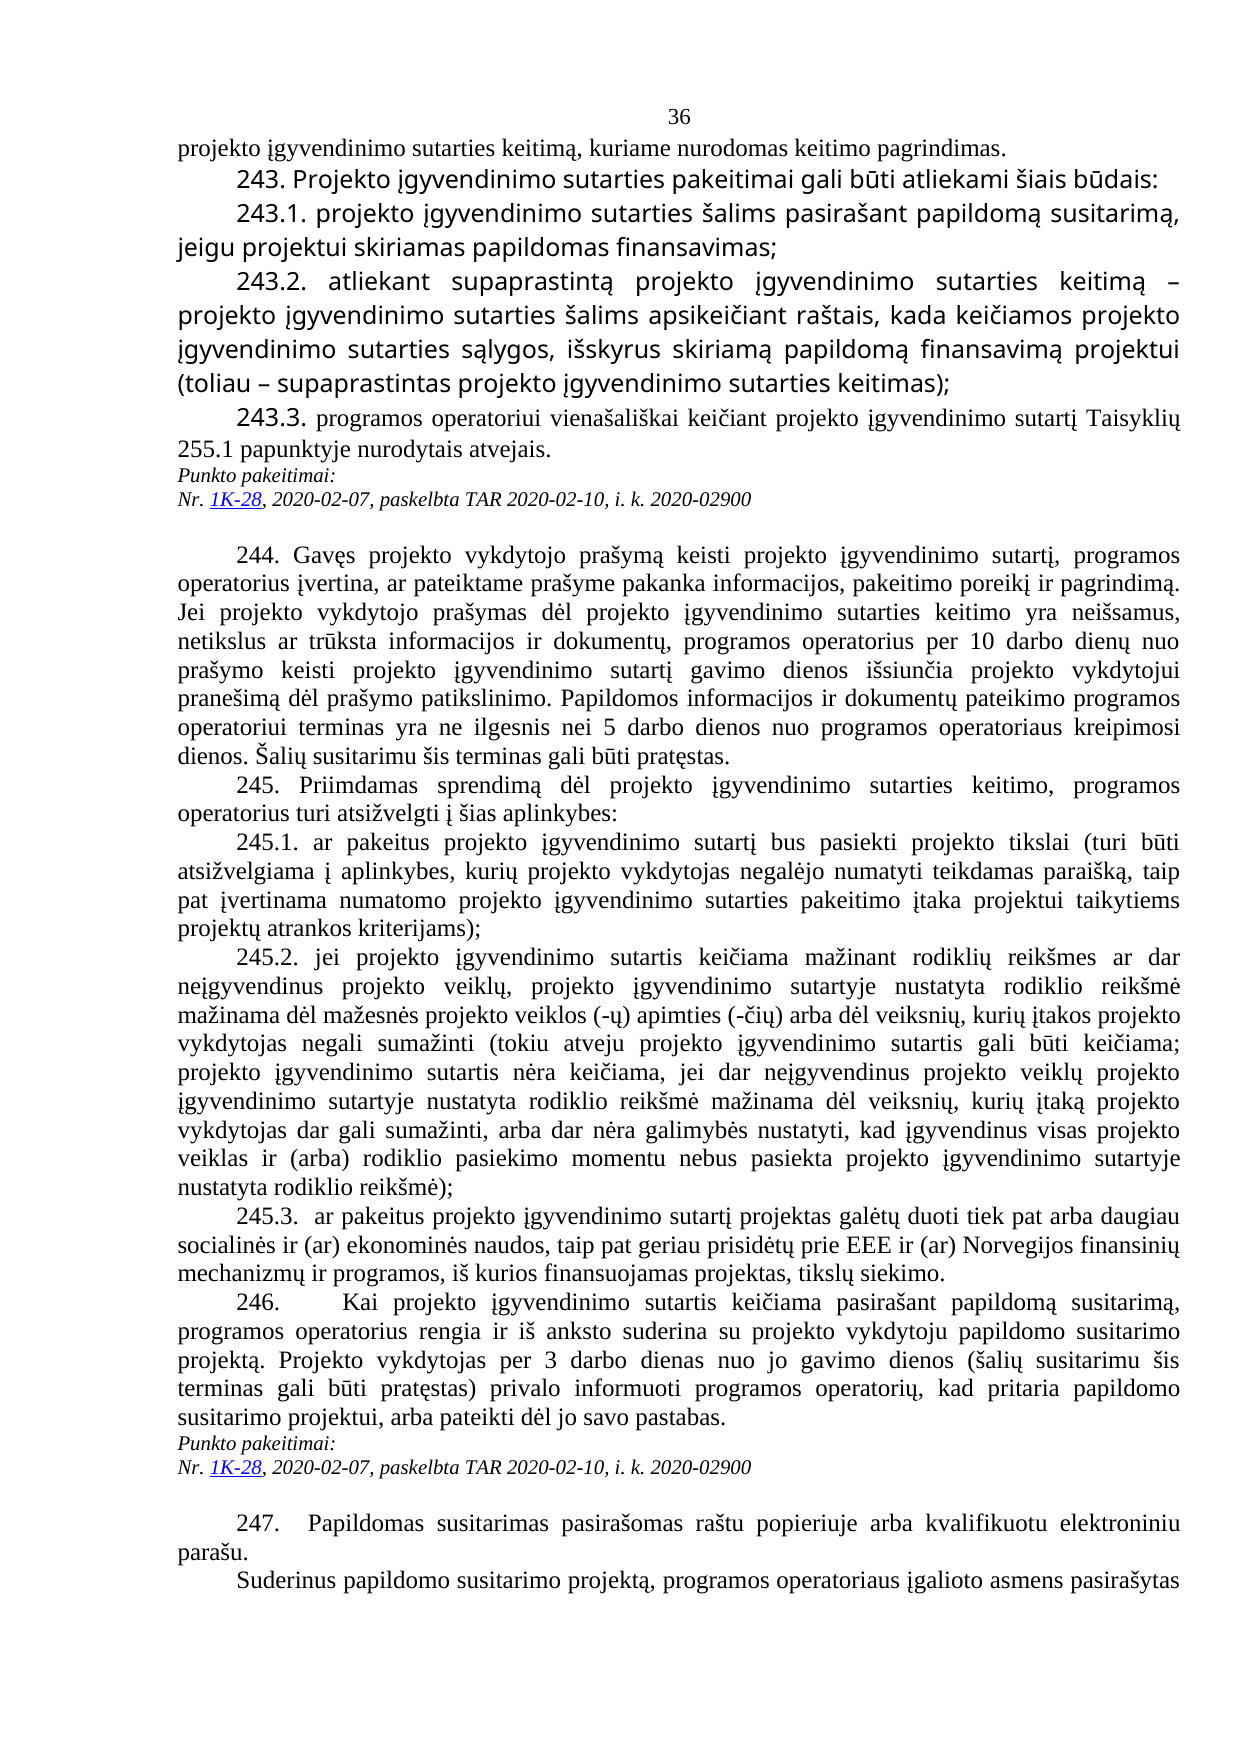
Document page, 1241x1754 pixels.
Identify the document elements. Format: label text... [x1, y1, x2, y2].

text 245. Priimdamas sprendimą dėl projekto įgyvendinimo sutarties keitimo, programos operatorius turi atsižvelgti į šias aplinkybes: [177, 770, 1181, 827]
text Punkto pakeitimai: [177, 1431, 1181, 1455]
text Nr. 1K-28, 2020-02-07, paskelbta TAR 2020-02-10, i. k. 2020-02900 [177, 1455, 1181, 1479]
text projekto įgyvendinimo sutarties keitimą, kuriame nurodomas keitimo pagrindimas. [177, 133, 1181, 162]
text Suderinus papildomo susitarimo projektą, programos operatoriaus įgalioto asmens pasirašytas [177, 1565, 1181, 1594]
text 245.2. jei projekto įgyvendinimo sutartis keičiama mažinant rodiklių reikšmes ar dar neįgyvendinus projekto veiklų, projekto įgyvendinimo sutartyje nustatyta rodiklio reikšmė mažinama dėl mažesnės projekto veiklos (-ų) apimties (-čių) arba dėl veiksnių, kurių įtakos projekto vykdytojas negali sumažinti (tokiu atveju projekto įgyvendinimo sutartis gali būti keičiama; projekto įgyvendinimo sutartis nėra keičiama, jei dar neįgyvendinus projekto veiklų projekto įgyvendinimo sutartyje nustatyta rodiklio reikšmė mažinama dėl veiksnių, kurių įtaką projekto vykdytojas dar gali sumažinti, arba dar nėra galimybės nustatyti, kad įgyvendinus visas projekto veiklas ir (arba) rodiklio pasiekimo momentu nebus pasiekta projekto įgyvendinimo sutartyje nustatyta rodiklio reikšmė); [177, 942, 1181, 1201]
text 243.3. programos operatoriui vienašališkai keičiant projekto įgyvendinimo sutartį Taisyklių 255.1 papunktyje nurodytais atvejais. [177, 400, 1181, 463]
text 244. Gavęs projekto vykdytojo prašymą keisti projekto įgyvendinimo sutartį, programos operatorius įvertina, ar pateiktame prašyme pakanka informacijos, pakeitimo poreikį ir pagrindimą. Jei projekto vykdytojo prašymas dėl projekto įgyvendinimo sutarties keitimo yra neišsamus, netikslus ar trūksta informacijos ir dokumentų, programos operatorius per 10 darbo dienų nuo prašymo keisti projekto įgyvendinimo sutartį gavimo dienos išsiunčia projekto vykdytojui pranešimą dėl prašymo patikslinimo. Papildomos informacijos ir dokumentų pateikimo programos operatoriui terminas yra ne ilgesnis nei 5 darbo dienos nuo programos operatoriaus kreipimosi dienos. Šalių susitarimu šis terminas gali būti pratęstas. [177, 540, 1181, 770]
text 247. Papildomas susitarimas pasirašomas raštu popieriuje arba kvalifikuotu elektroniniu parašu. [177, 1508, 1181, 1565]
text 245.1. ar pakeitus projekto įgyvendinimo sutartį bus pasiekti projekto tikslai (turi būti atsižvelgiama į aplinkybes, kurių projekto vykdytojas negalėjo numatyti teikdamas paraišką, taip pat įvertinama numatomo projekto įgyvendinimo sutarties pakeitimo įtaka projektui taikytiems projektų atrankos kriterijams); [177, 827, 1181, 942]
text 245.3. ar pakeitus projekto įgyvendinimo sutartį projektas galėtų duoti tiek pat arba daugiau socialinės ir (ar) ekonominės naudos, taip pat geriau prisidėtų prie EEE ir (ar) Norvegijos finansinių mechanizmų ir programos, iš kurios finansuojamas projektas, tikslų siekimo. [177, 1201, 1181, 1287]
text 243.2. atliekant supaprastintą projekto įgyvendinimo sutarties keitimą – projekto įgyvendinimo sutarties šalims apsikeičiant raštais, kada keičiamos projekto įgyvendinimo sutarties sąlygos, išskyrus skiriamą papildomą finansavimą projektui (toliau – supaprastintas projekto įgyvendinimo sutarties keitimas); [177, 264, 1181, 400]
text Nr. 1K-28, 2020-02-07, paskelbta TAR 2020-02-10, i. k. 2020-02900 [177, 487, 1181, 511]
text 246. Kai projekto įgyvendinimo sutartis keičiama pasirašant papildomą susitarimą, programos operatorius rengia ir iš anksto suderina su projekto vykdytoju papildomo susitarimo projektą. Projekto vykdytojas per 3 darbo dienas nuo jo gavimo dienos (šalių susitarimu šis terminas gali būti pratęstas) privalo informuoti programos operatorių, kad pritaria papildomo susitarimo projektui, arba pateikti dėl jo savo pastabas. [177, 1287, 1181, 1431]
text 243.1. projekto įgyvendinimo sutarties šalims pasirašant papildomą susitarimą, jeigu projektui skiriamas papildomas finansavimas; [177, 196, 1181, 264]
text 243. Projekto įgyvendinimo sutarties pakeitimai gali būti atliekami šiais būdais: [177, 162, 1181, 196]
text Punkto pakeitimai: [177, 463, 1181, 487]
